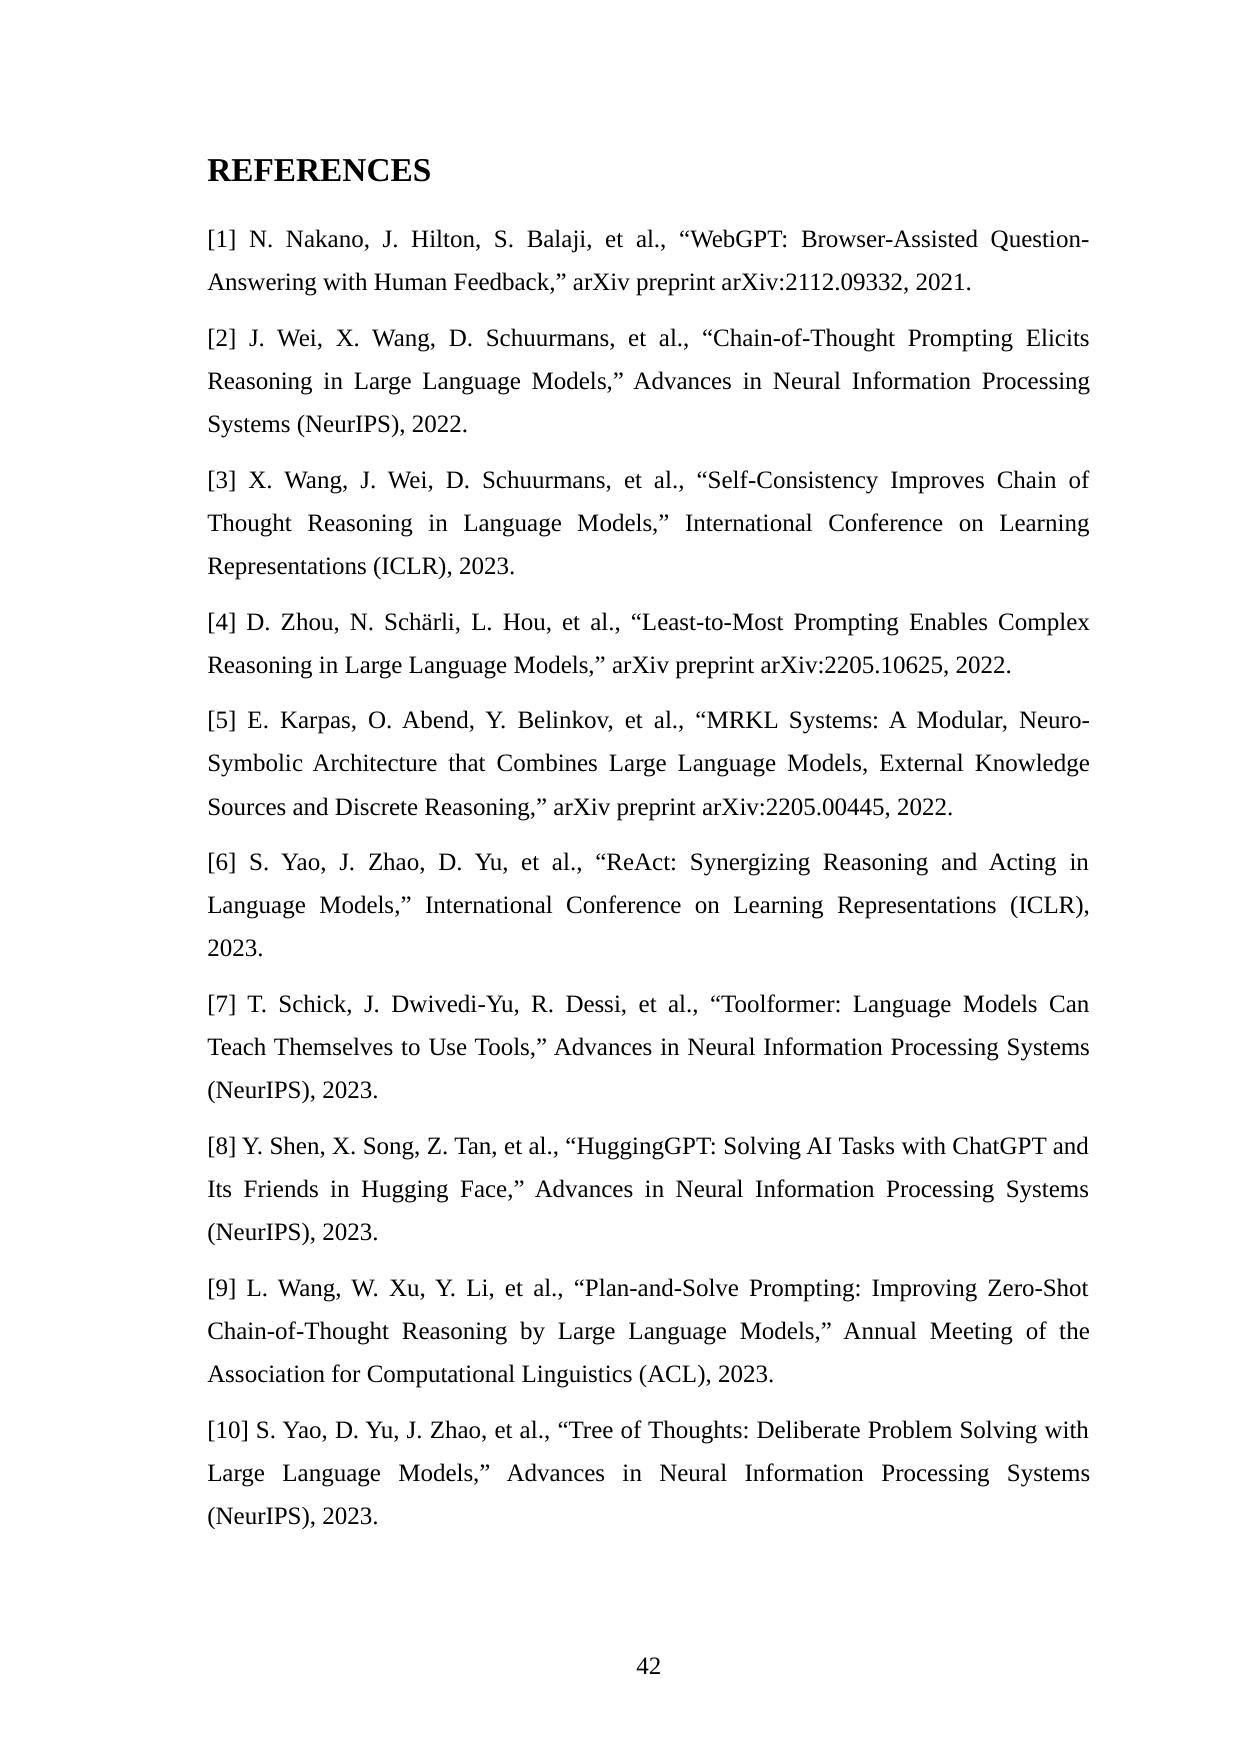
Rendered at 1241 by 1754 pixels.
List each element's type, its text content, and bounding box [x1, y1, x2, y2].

text [4] D. Zhou, N. Schärli, L. Hou, et al., “Least-to-Most Prompting Enables Complex Reasoning in Large Language Models,” arXiv preprint arXiv:2205.10625, 2022. [207, 607, 1091, 678]
text REFERENCES [207, 150, 1091, 188]
text [7] T. Schick, J. Dwivedi-Yu, R. Dessi, et al., “Toolformer: Language Models Can Teach Themselves to Use Tools,” Advances in Neural Information Processing Systems (NeurIPS), 2023. [207, 989, 1091, 1104]
text [6] S. Yao, J. Zhao, D. Yu, et al., “ReAct: Synergizing Reasoning and Acting in Language Models,” International Conference on Learning Representations (ICLR), 2023. [207, 847, 1091, 962]
text [3] X. Wang, J. Wei, D. Schuurmans, et al., “Self-Consistency Improves Chain of Thought Reasoning in Language Models,” International Conference on Learning Representations (ICLR), 2023. [207, 465, 1091, 580]
text [8] Y. Shen, X. Song, Z. Tan, et al., “HuggingGPT: Solving AI Tasks with ChatGPT and Its Friends in Hugging Face,” Advances in Neural Information Processing Systems (NeurIPS), 2023. [207, 1131, 1091, 1246]
text [9] L. Wang, W. Xu, Y. Li, et al., “Plan-and-Solve Prompting: Improving Zero-Shot Chain-of-Thought Reasoning by Large Language Models,” Annual Meeting of the Association for Computational Linguistics (ACL), 2023. [207, 1273, 1091, 1388]
text [10] S. Yao, D. Yu, J. Zhao, et al., “Tree of Thoughts: Deliberate Problem Solving with Large Language Models,” Advances in Neural Information Processing Systems (NeurIPS), 2023. [207, 1415, 1091, 1530]
text [1] N. Nakano, J. Hilton, S. Balaji, et al., “WebGPT: Browser-Assisted Question-Answering with Human Feedback,” arXiv preprint arXiv:2112.09332, 2021. [207, 224, 1091, 296]
text [2] J. Wei, X. Wang, D. Schuurmans, et al., “Chain-of-Thought Prompting Elicits Reasoning in Large Language Models,” Advances in Neural Information Processing Systems (NeurIPS), 2022. [207, 323, 1091, 438]
text [5] E. Karpas, O. Abend, Y. Belinkov, et al., “MRKL Systems: A Modular, Neuro-Symbolic Architecture that Combines Large Language Models, External Knowledge Sources and Discrete Reasoning,” arXiv preprint arXiv:2205.00445, 2022. [207, 705, 1091, 820]
